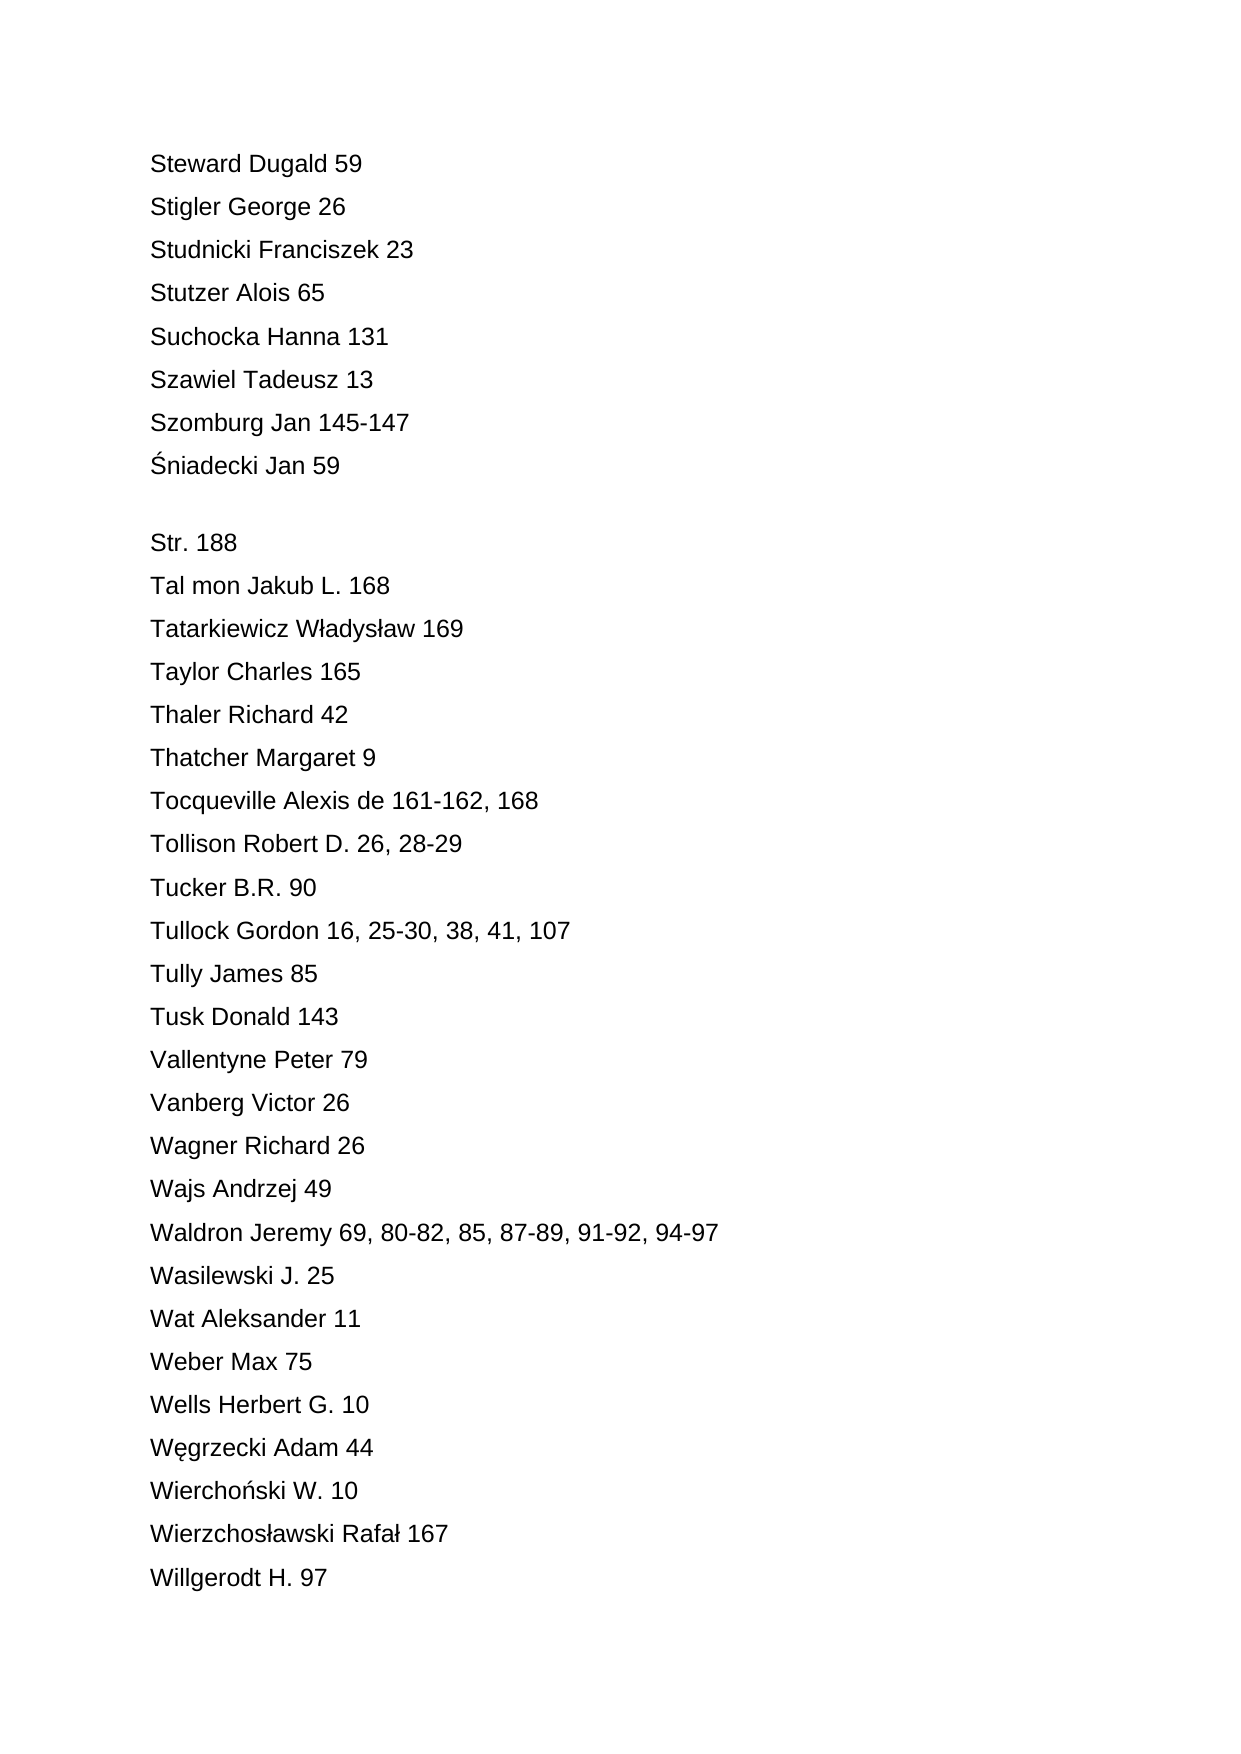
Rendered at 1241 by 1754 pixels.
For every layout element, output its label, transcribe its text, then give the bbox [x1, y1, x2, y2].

text Taylor Charles 165 [150, 657, 1091, 686]
text Tullock Gordon 16, 25-30, 38, 41, 107 [150, 916, 1091, 944]
text Stutzer Alois 65 [150, 278, 1091, 307]
text Str. 188 [150, 527, 1091, 556]
text Wat Aleksander 11 [150, 1304, 1091, 1332]
text Węgrzecki Adam 44 [150, 1433, 1091, 1462]
text Vallentyne Peter 79 [150, 1045, 1091, 1074]
text Suchocka Hanna 131 [150, 321, 1091, 350]
text Wierzchosławski Rafał 167 [150, 1519, 1091, 1548]
text Wagner Richard 26 [150, 1131, 1091, 1160]
text Tocqueville Alexis de 161-162, 168 [150, 786, 1091, 815]
text Studnicki Franciszek 23 [150, 235, 1091, 264]
text Wierchoński W. 10 [150, 1476, 1091, 1505]
text Szomburg Jan 145-147 [150, 408, 1091, 436]
text Tucker B.R. 90 [150, 872, 1091, 901]
text Tully James 85 [150, 959, 1091, 987]
text Tatarkiewicz Władysław 169 [150, 614, 1091, 642]
text Szawiel Tadeusz 13 [150, 364, 1091, 393]
text Tusk Donald 143 [150, 1002, 1091, 1031]
text Tollison Robert D. 26, 28-29 [150, 829, 1091, 858]
text Śniadecki Jan 59 [150, 451, 1091, 479]
text Wells Herbert G. 10 [150, 1390, 1091, 1419]
text Willgerodt H. 97 [150, 1562, 1091, 1591]
text Thaler Richard 42 [150, 700, 1091, 729]
text Weber Max 75 [150, 1347, 1091, 1376]
text Vanberg Victor 26 [150, 1088, 1091, 1117]
text Tal mon Jakub L. 168 [150, 571, 1091, 599]
text Stigler George 26 [150, 192, 1091, 221]
text Wasilewski J. 25 [150, 1261, 1091, 1289]
text Steward Dugald 59 [150, 149, 1091, 178]
text Wajs Andrzej 49 [150, 1174, 1091, 1203]
text Waldron Jeremy 69, 80-82, 85, 87-89, 91-92, 94-97 [150, 1217, 1091, 1246]
text Thatcher Margaret 9 [150, 743, 1091, 772]
